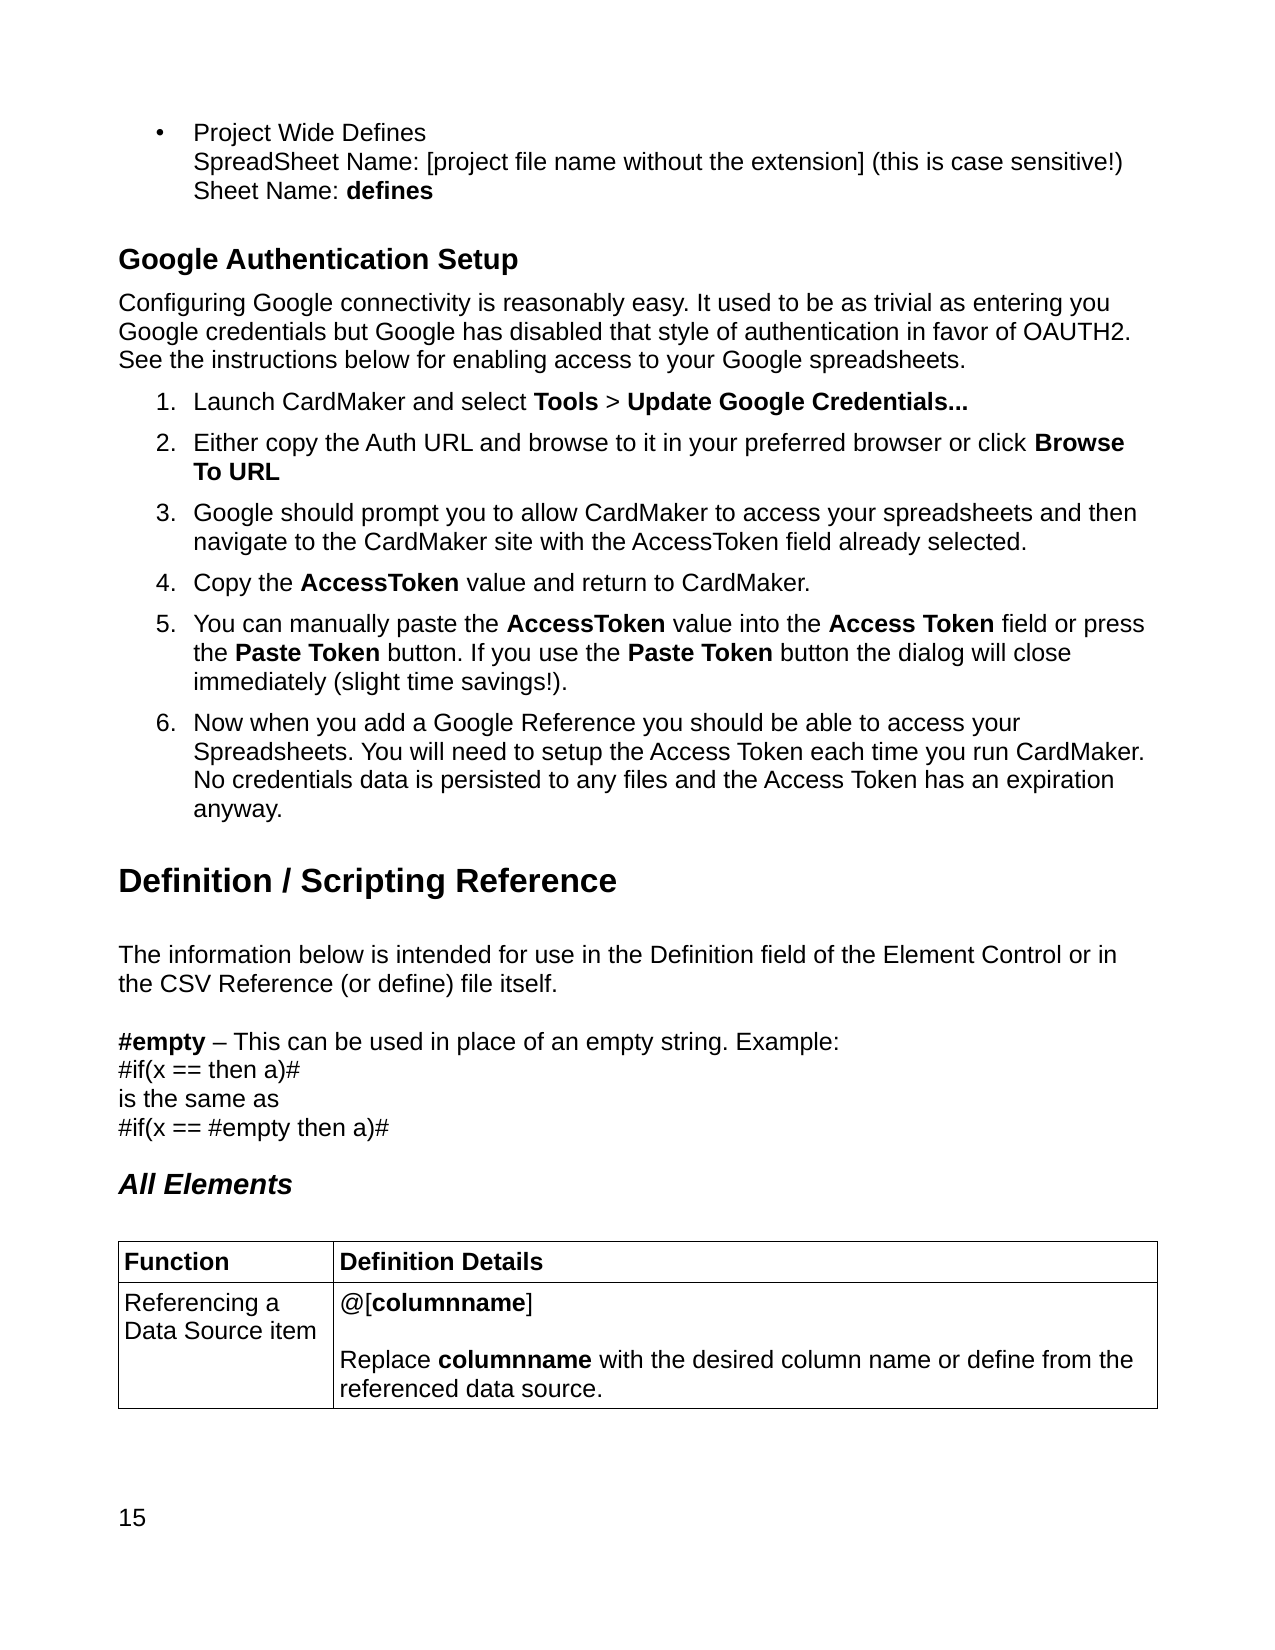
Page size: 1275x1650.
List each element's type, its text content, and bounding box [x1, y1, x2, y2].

text Configuring Google connectivity is reasonably easy. It used to be as trivial as entering you Google credentials but Google has disabled that style of authentication in favor of OAUTH2. See the instructions below for enabling access to your Google spreadsheets. [118, 288, 1157, 374]
list Google should prompt you to allow CardMaker to access your spreadsheets and then navigate to the CardMaker site with the AccessToken field already selected. [156, 498, 1157, 556]
subtitle All Elements [118, 1167, 1157, 1200]
table_header Function [119, 1242, 333, 1282]
text The information below is intended for use in the Definition field of the Element Control or in the CSV Reference (or define) file itself. [118, 940, 1157, 998]
text #if(x == then a)# [118, 1055, 1157, 1084]
subtitle Definition / Scripting Reference [118, 861, 1157, 899]
table_cell @[columnname] Replace columnname with the desired column name or define from the referenced data source. [334, 1283, 1157, 1408]
list Project Wide Defines SpreadSheet Name: [project file name without the extension] (this is case sensitive!) Sheet Name: defines [156, 118, 1157, 204]
table_header Definition Details [334, 1242, 1157, 1282]
list Copy the AccessToken value and return to CardMaker. [156, 568, 1157, 597]
text #empty – This can be used in place of an empty string. Example: [118, 1027, 1157, 1055]
text is the same as [118, 1084, 1157, 1113]
text #if(x == #empty then a)# [118, 1113, 1157, 1142]
table_cell Referencing a Data Source item [119, 1283, 333, 1408]
subtitle Google Authentication Setup [118, 242, 1157, 276]
list Launch CardMaker and select Tools > Update Google Credentials... [156, 387, 1157, 416]
list You can manually paste the AccessToken value into the Access Token field or press the Paste Token button. If you use the Paste Token button the dialog will close immediately (slight time savings!). [156, 609, 1157, 696]
list Either copy the Auth URL and browse to it in your preferred browser or click Browse To URL [156, 428, 1157, 486]
list Now when you add a Google Reference you should be able to access your Spreadsheets. You will need to setup the Access Token each time you run CardMaker. No credentials data is persisted to any files and the Access Token has an expiration anyway. [156, 708, 1157, 823]
